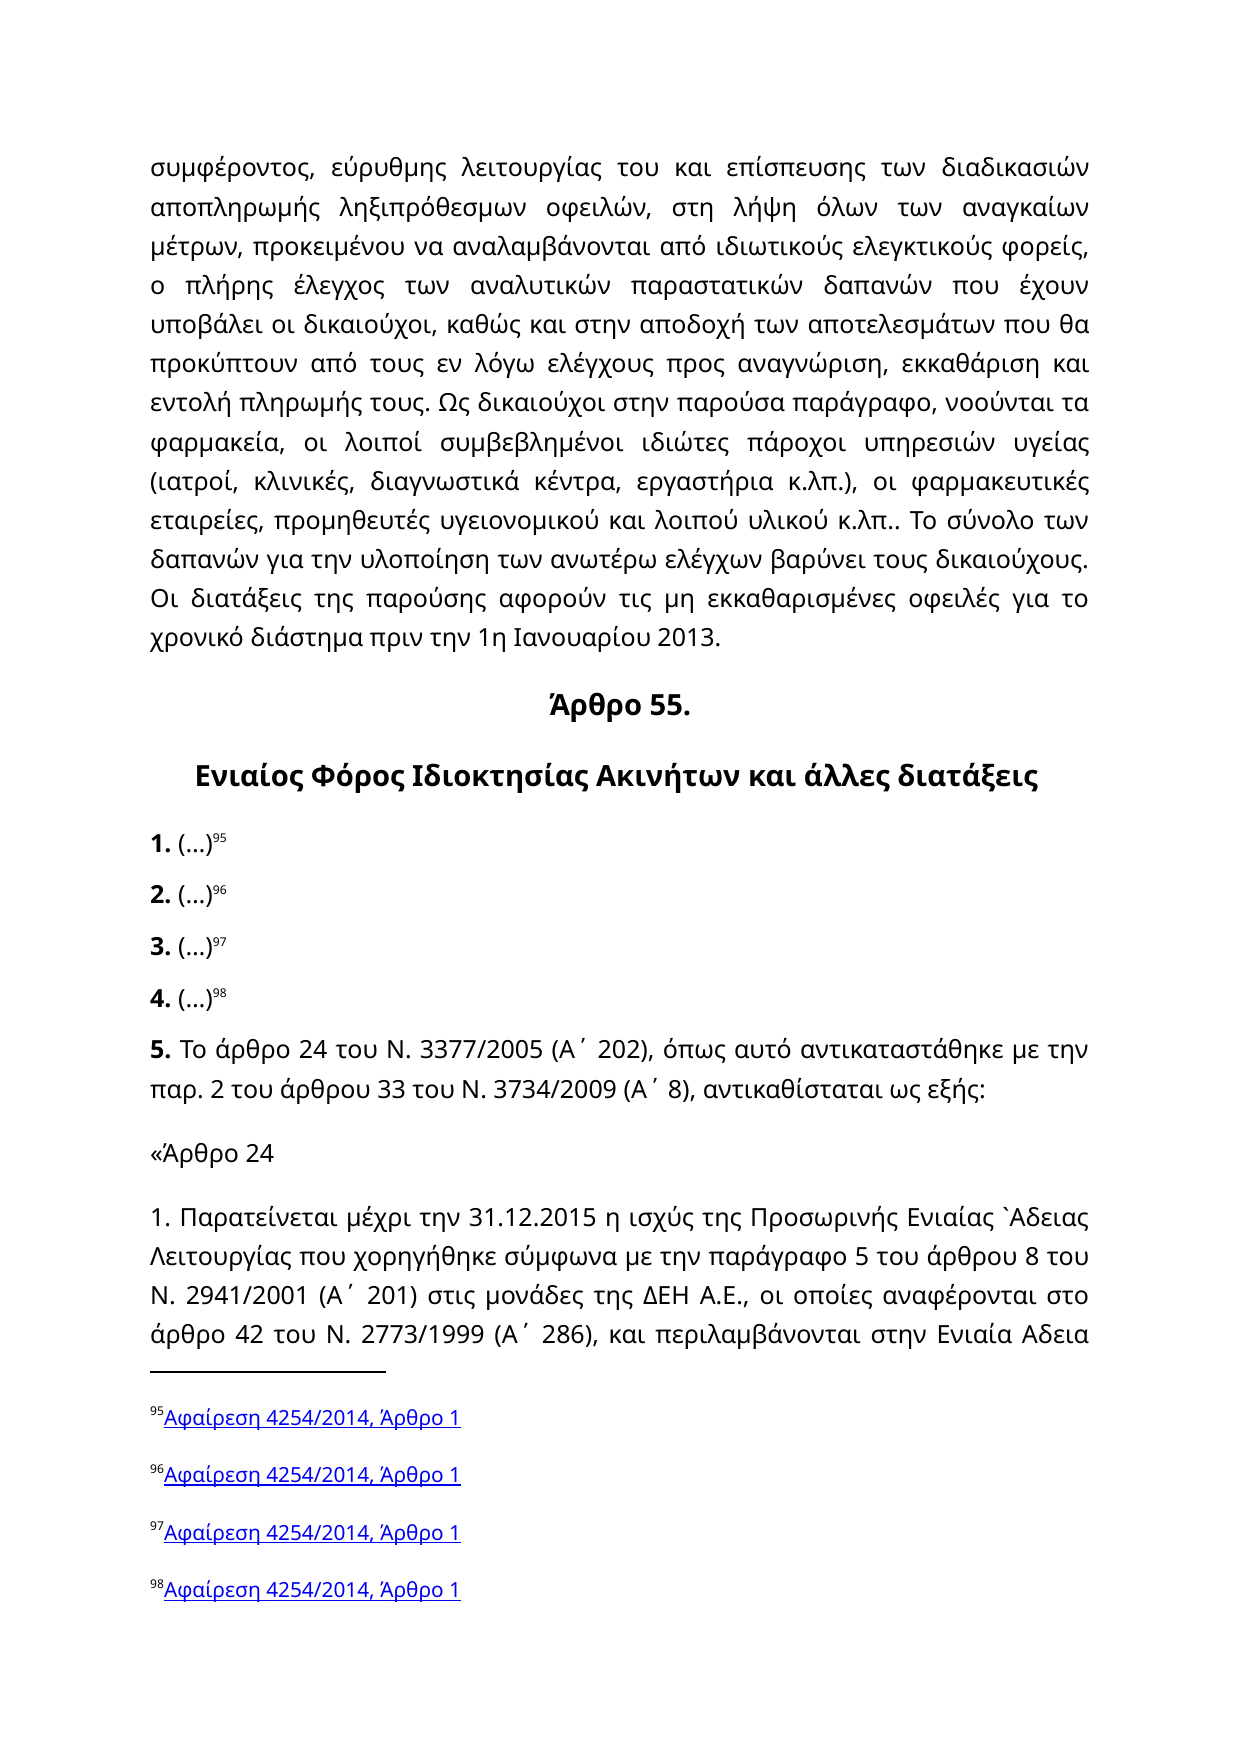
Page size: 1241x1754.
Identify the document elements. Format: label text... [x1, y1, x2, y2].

subtitle Ενιαίος Φόρος Ιδιοκτησίας Ακινήτων και άλλες διατάξεις [150, 755, 1090, 794]
text 5. Το άρθρο 24 του Ν. 3377/2005 (Α΄ 202), όπως αυτό αντικαταστάθηκε με την παρ. 2 του άρθρου 33 του Ν. 3734/2009 (Α΄ 8), αντικαθίσταται ως εξής: [150, 1032, 1090, 1105]
text Αφαίρεση 4254/2014, Άρθρο 1 [150, 1518, 1090, 1546]
text 3. (…) [150, 929, 1090, 963]
text «Άρθρο 24 [150, 1135, 1090, 1169]
text Αφαίρεση 4254/2014, Άρθρο 1 [150, 1403, 1090, 1431]
text 2. (…) [150, 877, 1090, 911]
text συμφέροντος, εύρυθμης λειτουργίας του και επίσπευσης των διαδικασιών αποπληρωμής ληξιπρόθεσμων οφειλών, στη λήψη όλων των αναγκαίων μέτρων, προκειμένου να αναλαμβάνονται από ιδιωτικούς ελεγκτικούς φορείς, ο πλήρης έλεγχος των αναλυτικών παραστατικών δαπανών που έχουν υποβάλει οι δικαιούχοι, καθώς και στην αποδοχή των αποτελεσμάτων που θα προκύπτουν από τους εν λόγω ελέγχους προς αναγνώριση, εκκαθάριση και εντολή πληρωμής τους. Ως δικαιούχοι στην παρούσα παράγραφο, νοούνται τα φαρμακεία, οι λοιποί συμβεβλημένοι ιδιώτες πάροχοι υπηρεσιών υγείας (ιατροί, κλινικές, διαγνωστικά κέντρα, εργαστήρια κ.λπ.), οι φαρμακευτικές εταιρείες, προμηθευτές υγειονομικού και λοιπού υλικού κ.λπ.. Το σύνολο των δαπανών για την υλοποίηση των ανωτέρω ελέγχων βαρύνει τους δικαιούχους. Οι διατάξεις της παρούσης αφορούν τις μη εκκαθαρισμένες οφειλές για το χρονικό διάστημα πριν την 1η Ιανουαρίου 2013. [150, 150, 1090, 654]
text 1. Παρατείνεται μέχρι την 31.12.2015 η ισχύς της Προσωρινής Ενιαίας `Αδειας Λειτουργίας που χορηγήθηκε σύμφωνα με την παράγραφο 5 του άρθρου 8 του Ν. 2941/2001 (Α΄ 201) στις μονάδες της ΔΕΗ Α.Ε., οι οποίες αναφέρονται στο άρθρο 42 του Ν. 2773/1999 (Α΄ 286), και περιλαμβάνονται στην Ενιαία Αδεια [150, 1199, 1090, 1351]
text Αφαίρεση 4254/2014, Άρθρο 1 [150, 1576, 1090, 1604]
text Αφαίρεση 4254/2014, Άρθρο 1 [150, 1460, 1090, 1489]
subtitle Άρθρο 55. [150, 684, 1090, 724]
text 4. (…) [150, 980, 1090, 1014]
text 1. (…) [150, 825, 1090, 859]
